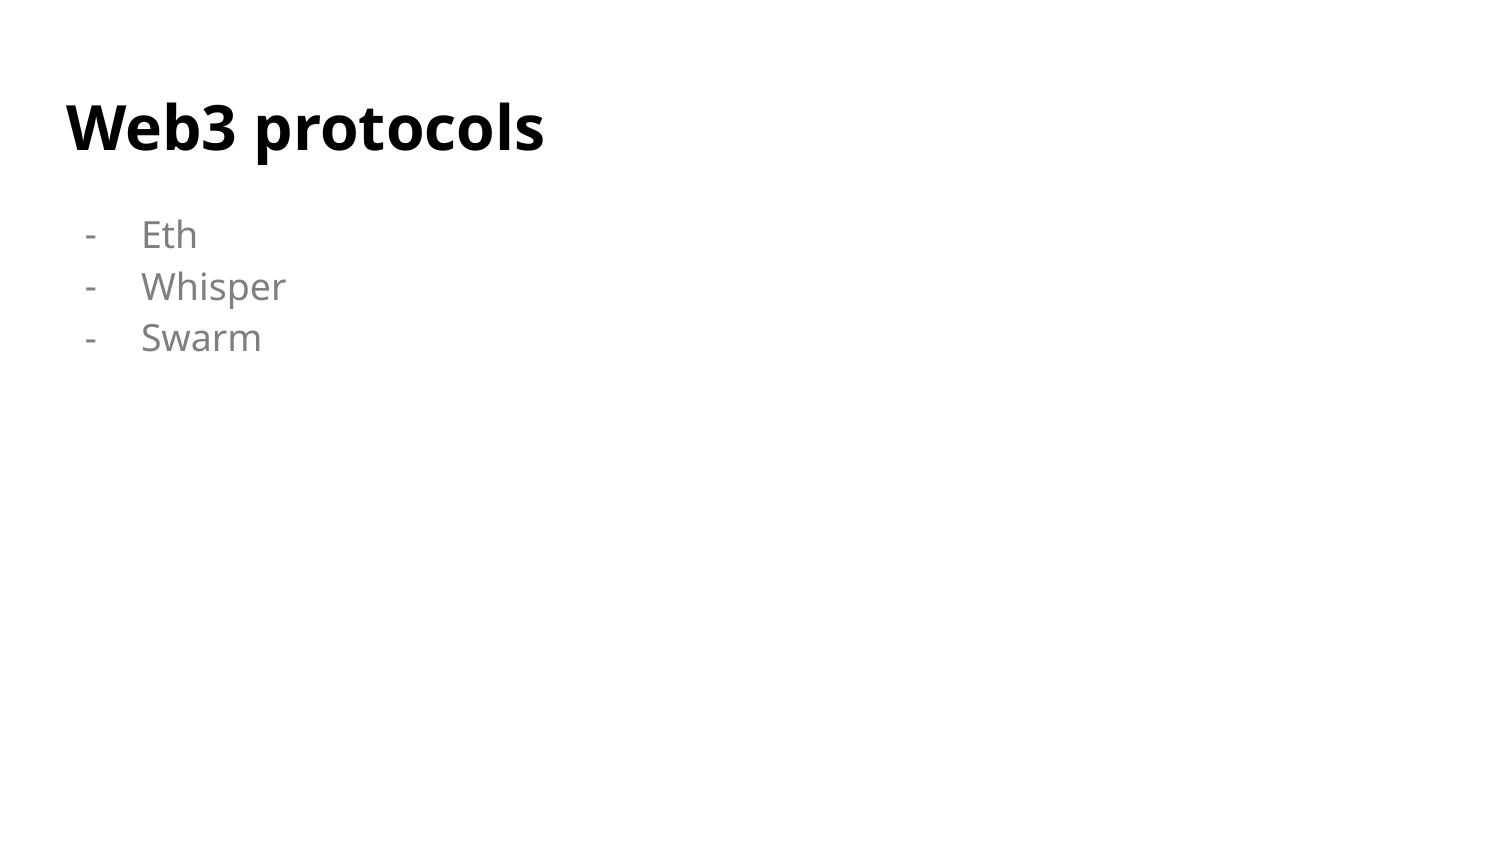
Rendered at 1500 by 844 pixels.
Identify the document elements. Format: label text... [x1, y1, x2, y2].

list Eth Whisper Swarm [51, 189, 1449, 750]
title Web3 protocols [51, 72, 1449, 176]
